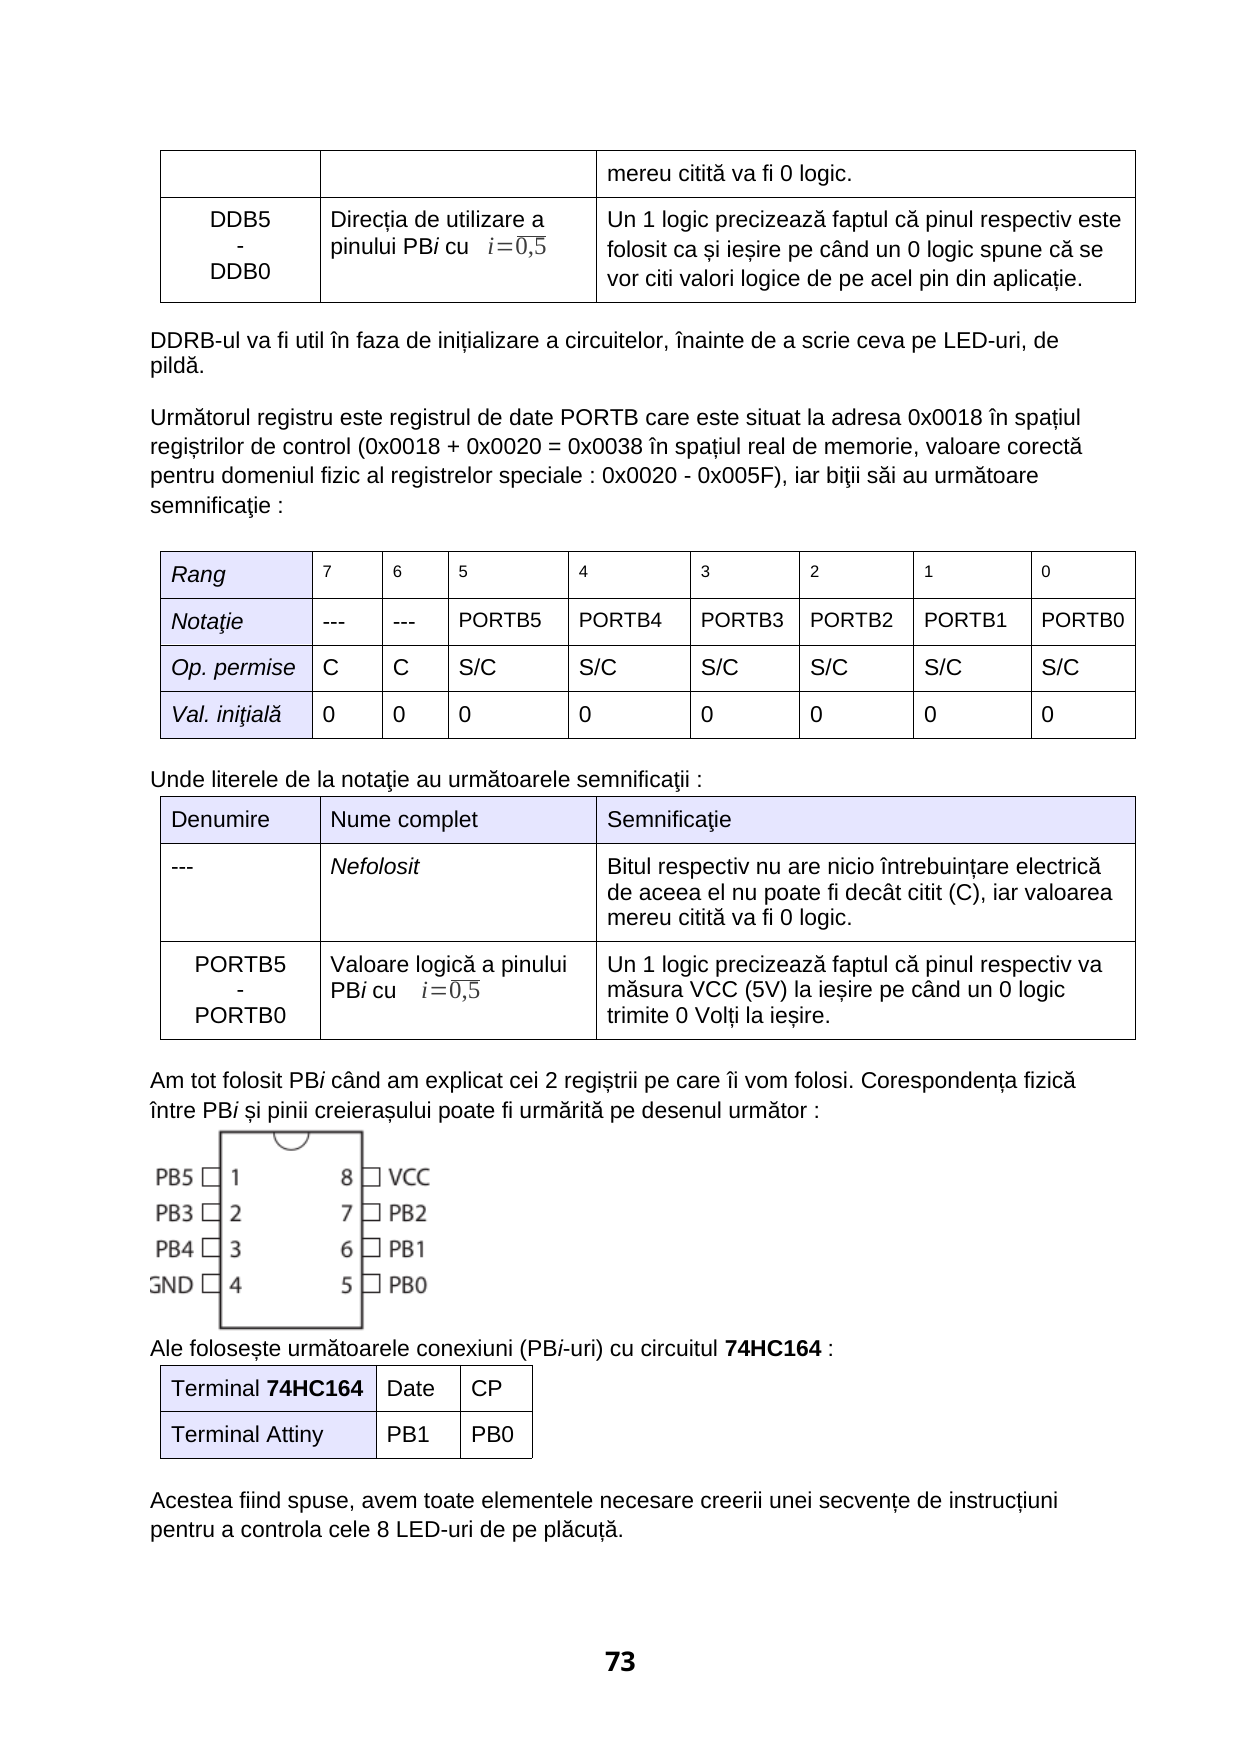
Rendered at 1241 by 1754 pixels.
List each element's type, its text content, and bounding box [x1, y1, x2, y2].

table_cell Val. iniţială [161, 692, 312, 738]
text Următorul registru este registrul de date PORTB care este situat la adresa 0x0018 în spațiul regiștrilor de control (0x0018 + 0x0020 = 0x0038 în spațiul real de memorie, valoare corectă pentru domeniul fizic al registrelor speciale : 0x0020 - 0x005F), iar biţii săi au următoare semnificaţie : [150, 404, 1091, 518]
table_cell Valoare logică a pinului PBi cu [321, 942, 596, 1039]
table_cell PORTB5 - PORTB0 [161, 942, 320, 1039]
text DDRB-ul va fi util în faza de inițializare a circuitelor, înainte de a scrie ceva pe LED-uri, de pildă. [150, 328, 1091, 379]
table_cell Nefolosit [321, 844, 596, 941]
table_cell 0 [313, 692, 382, 738]
text Am tot folosit PBi când am explicat cei 2 regiștrii pe care îi vom folosi. Corespondența fizică între PBi și pinii creierașului poate fi urmărită pe desenul următor : [150, 1068, 1091, 1123]
table_cell 0 [449, 692, 568, 738]
picture [150, 1126, 430, 1332]
table_cell C [313, 646, 382, 691]
table_cell S/C [914, 646, 1031, 691]
table_cell Un 1 logic precizează faptul că pinul respectiv va măsura VCC (5V) la ieșire pe când un 0 logic trimite 0 Volți la ieșire. [597, 942, 1135, 1039]
table_header 3 [691, 552, 799, 598]
table_cell PORTB5 [449, 599, 568, 644]
table_cell PORTB3 [691, 599, 799, 644]
table_header 7 [313, 552, 382, 598]
table_header 1 [914, 552, 1031, 598]
table_cell --- [313, 599, 382, 644]
table_header Nume complet [321, 797, 596, 843]
table_cell 0 [383, 692, 448, 738]
table_cell PORTB4 [569, 599, 690, 644]
table_header Terminal 74HC164 [161, 1366, 376, 1411]
table_cell PORTB0 [1032, 599, 1135, 644]
table_cell 0 [569, 692, 690, 738]
table_cell PB1 [377, 1412, 460, 1458]
table_cell PORTB2 [800, 599, 913, 644]
table_cell S/C [800, 646, 913, 691]
table_header CP [461, 1366, 532, 1411]
table_header 2 [800, 552, 913, 598]
table_cell mereu citită va fi 0 logic. [597, 151, 1135, 197]
table_cell S/C [569, 646, 690, 691]
table_cell Terminal Attiny [161, 1412, 376, 1458]
table_cell 0 [914, 692, 1031, 738]
table_header 0 [1032, 552, 1135, 598]
table_cell S/C [449, 646, 568, 691]
text Unde literele de la notaţie au următoarele semnificaţii : [150, 767, 1091, 793]
table_cell --- [161, 844, 320, 941]
table_cell 0 [800, 692, 913, 738]
table_header Rang [161, 552, 312, 598]
table_header 5 [449, 552, 568, 598]
table_cell Bitul respectiv nu are nicio întrebuințare electrică de aceea el nu poate fi decât citit (C), iar valoarea mereu citită va fi 0 logic. [597, 844, 1135, 941]
table_cell Op. permise [161, 646, 312, 691]
table_header Date [377, 1366, 460, 1411]
table_cell DDB5 - DDB0 [161, 198, 320, 302]
text Ale folosește următoarele conexiuni (PBi-uri) cu circuitul 74HC164 : [150, 1335, 1091, 1361]
text Acestea fiind spuse, avem toate elementele necesare creerii unei secvențe de instrucțiuni pentru a controla cele 8 LED-uri de pe plăcuță. [150, 1487, 1091, 1542]
table_cell S/C [1032, 646, 1135, 691]
table_cell 0 [1032, 692, 1135, 738]
table_cell Direcția de utilizare a pinului PBi cu [321, 198, 596, 302]
table_cell 0 [691, 692, 799, 738]
table_header Semnificaţie [597, 797, 1135, 843]
table_cell S/C [691, 646, 799, 691]
table_cell C [383, 646, 448, 691]
table_cell PB0 [461, 1412, 532, 1458]
table_header Denumire [161, 797, 320, 843]
table_cell --- [161, 151, 320, 197]
table_cell [321, 151, 596, 197]
table_cell PORTB1 [914, 599, 1031, 644]
table_cell Notaţie [161, 599, 312, 644]
table_header 4 [569, 552, 690, 598]
table_header 6 [383, 552, 448, 598]
table_cell --- [383, 599, 448, 644]
table_cell Un 1 logic precizează faptul că pinul respectiv este folosit ca și ieșire pe când un 0 logic spune că se vor citi valori logice de pe acel pin din aplicație. [597, 198, 1135, 302]
